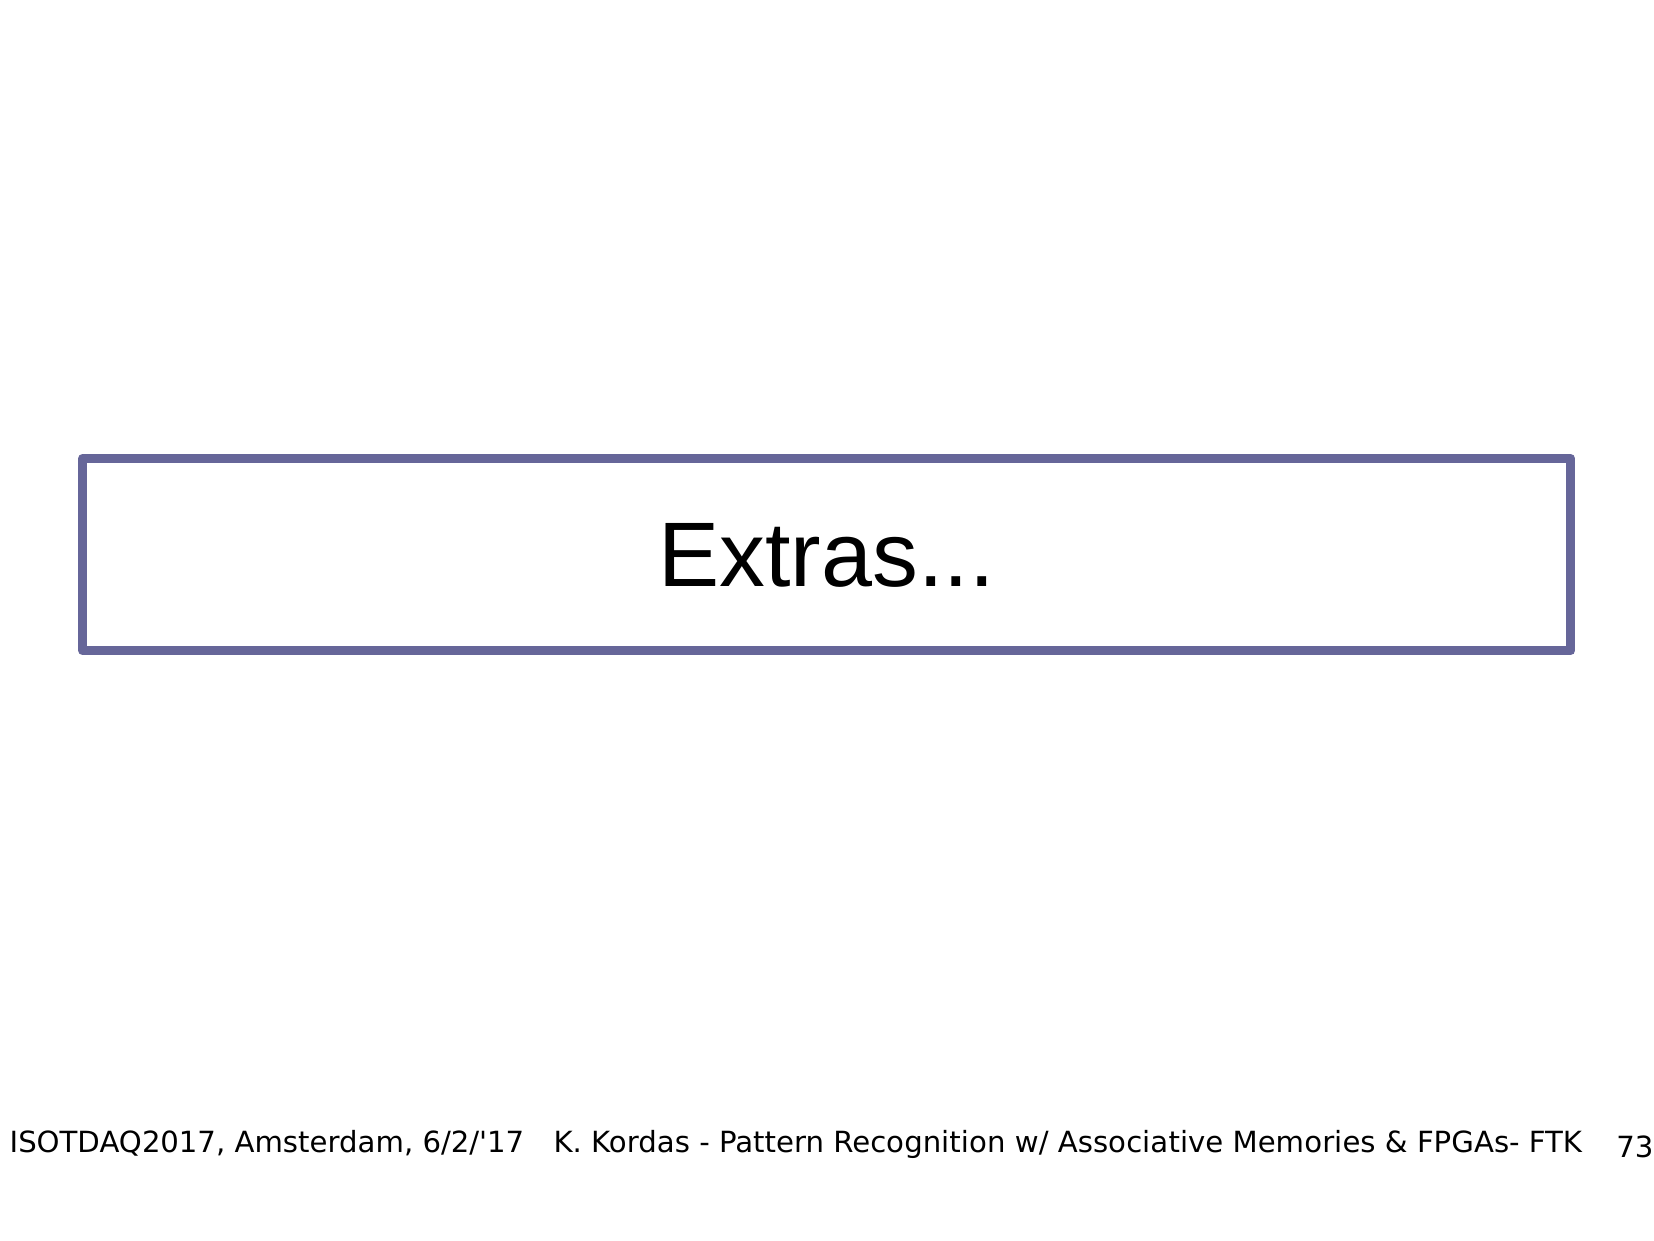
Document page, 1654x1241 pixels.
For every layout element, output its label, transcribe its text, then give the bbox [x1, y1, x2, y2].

title Extras... [82, 458, 1571, 651]
